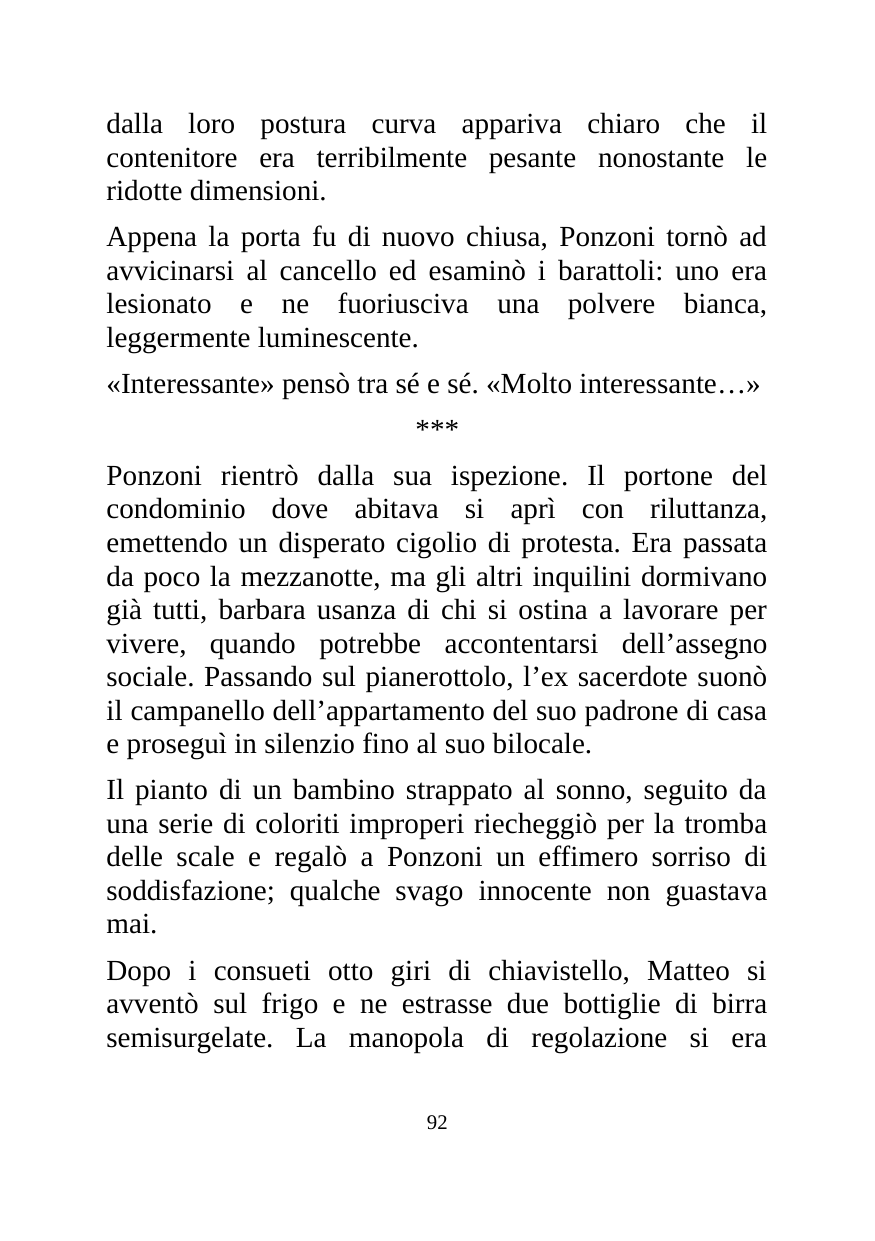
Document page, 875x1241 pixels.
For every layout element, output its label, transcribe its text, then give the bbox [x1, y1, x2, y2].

text *** [106, 412, 768, 446]
text Appena la porta fu di nuovo chiusa, Ponzoni tornò ad avvicinarsi al cancello ed esaminò i barattoli: uno era lesionato e ne fuoriusciva una polvere bianca, leggermente luminescente. [106, 219, 768, 353]
text «Interessante» pensò tra sé e sé. «Molto interessante…» [106, 366, 768, 399]
text Dopo i consueti otto giri di chiavistello, Matteo si avventò sul frigo e ne estrasse due bottiglie di birra semisurgelate. La manopola di regolazione si era [106, 953, 768, 1053]
text Il pianto di un bambino strappato al sonno, seguito da una serie di coloriti improperi riecheggiò per la tromba delle scale e regalò a Ponzoni un effimero sorriso di soddisfazione; qualche svago innocente non guastava mai. [106, 772, 768, 940]
text Ponzoni rientrò dalla sua ispezione. Il portone del condominio dove abitava si aprì con riluttanza, emettendo un disperato cigolio di protesta. Era passata da poco la mezzanotte, ma gli altri inquilini dormivano già tutti, barbara usanza di chi si ostina a lavorare per vivere, quando potrebbe accontentarsi dell’assegno sociale. Passando sul pianerottolo, l’ex sacerdote suonò il campanello dell’appartamento del suo padrone di casa e proseguì in silenzio fino al suo bilocale. [106, 458, 768, 760]
text dalla loro postura curva appariva chiaro che il contenitore era terribilmente pesante nonostante le ridotte dimensioni. [106, 106, 768, 207]
